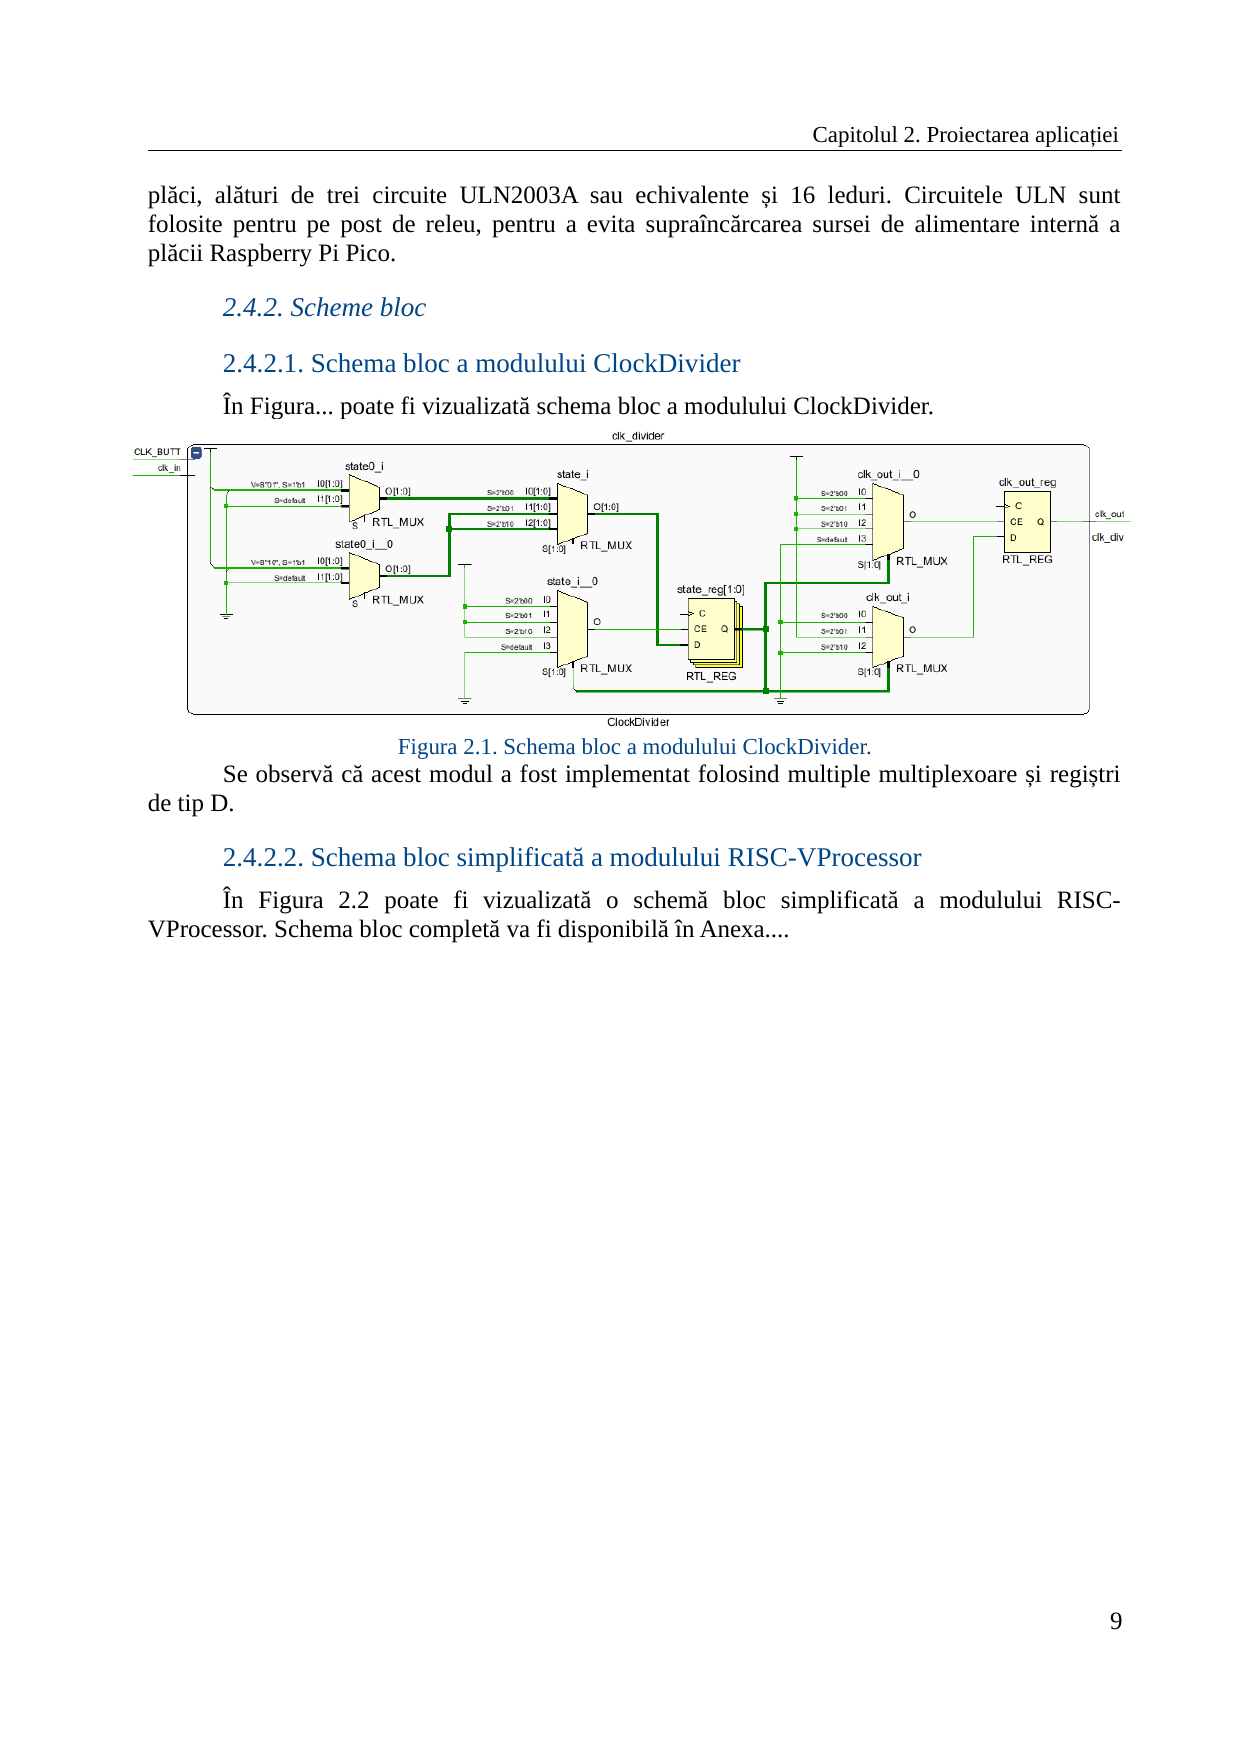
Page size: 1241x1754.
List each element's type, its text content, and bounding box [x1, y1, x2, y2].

subtitle Scheme bloc [223, 291, 1122, 322]
text plăci, alături de trei circuite ULN2003A sau echivalente și 16 leduri. Circuitele ULN sunt folosite pentru pe post de releu, pentru a evita supraîncărcarea sursei de alimentare internă a plăcii Raspberry Pi Pico. [148, 180, 1122, 266]
picture [132, 419, 1137, 733]
text În Figura 2.2 poate fi vizualizată o schemă bloc simplificată a modulului RISC-VProcessor. Schema bloc completă va fi disponibilă în Anexa.... [148, 885, 1122, 943]
subtitle Schema bloc a modulului ClockDivider [223, 347, 1122, 378]
subtitle Schema bloc simplificată a modulului RISC-VProcessor [223, 842, 1122, 873]
text Se observă că acest modul a fost implementat folosind multiple multiplexoare și regiștri de tip D. [148, 759, 1122, 817]
text În Figura... poate fi vizualizată schema bloc a modulului ClockDivider. [148, 391, 1122, 419]
text Figura 2.1. Schema bloc a modulului ClockDivider. [148, 733, 1122, 759]
